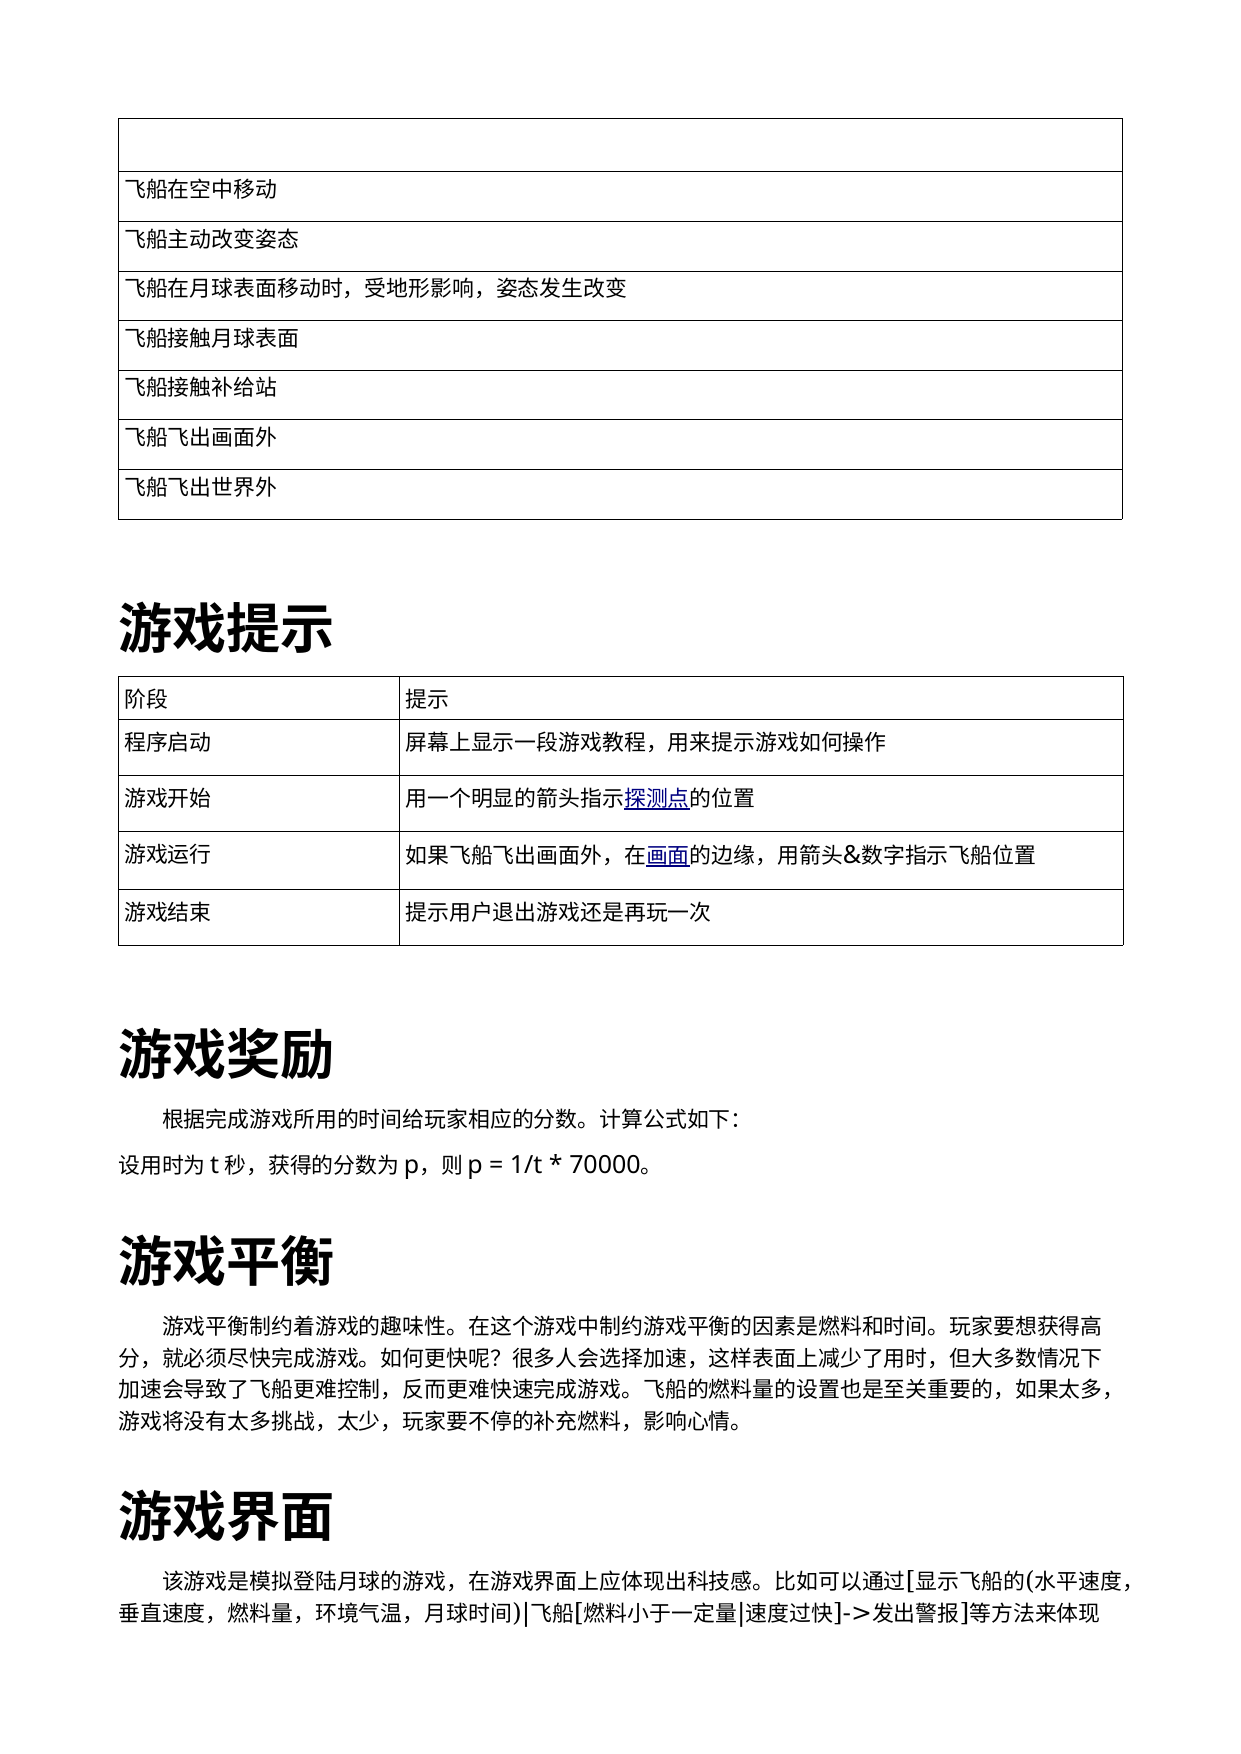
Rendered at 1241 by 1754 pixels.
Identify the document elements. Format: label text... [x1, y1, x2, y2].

table_cell 游戏运行 [119, 832, 399, 889]
text 该游戏是模拟登陆月球的游戏，在游戏界面上应体现出科技感。比如可以通过[显示飞船的(水平速度，垂直速度，燃料量，环境气温，月球时间)|飞船[燃料小于一定量|速度过快]->发出警报]等方法来体现出科技感。 [118, 1564, 1122, 1628]
table_header 阶段 [119, 677, 399, 719]
table_cell 飞船飞出画面外 [119, 420, 1122, 469]
table_cell 飞船在空中移动 [119, 172, 1122, 221]
table_cell 飞船接触月球表面 [119, 321, 1122, 370]
table_cell 飞船飞出世界外 [119, 470, 1122, 518]
table_cell 游戏结束 [119, 890, 399, 945]
table_cell 程序启动 [119, 720, 399, 775]
text 根据完成游戏所用的时间给玩家相应的分数。计算公式如下： [118, 1102, 1122, 1134]
table_header 提示 [400, 677, 1123, 719]
table_cell 屏幕上显示一段游戏教程，用来提示游戏如何操作 [400, 720, 1123, 775]
table_cell 飞船在月球表面移动时，受地形影响，姿态发生改变 [119, 272, 1122, 320]
text 游戏平衡制约着游戏的趣味性。在这个游戏中制约游戏平衡的因素是燃料和时间。玩家要想获得高分，就必须尽快完成游戏。如何更快呢？很多人会选择加速，这样表面上减少了用时，但大多数情况下加速会导致了飞船更难控制，反而更难快速完成游戏。飞船的燃料量的设置也是至关重要的，如果太多，游戏将没有太多挑战，太少，玩家要不停的补充燃料，影响心情。 [118, 1309, 1122, 1436]
table_cell 飞船接触补给站 [119, 371, 1122, 419]
subtitle 游戏奖励 [118, 1012, 1122, 1090]
table_cell 如果飞船飞出画面外，在画面的边缘，用箭头&数字指示飞船位置 [400, 832, 1123, 889]
table_cell 飞船主动改变姿态 [119, 222, 1122, 271]
table_cell 游戏开始 [119, 776, 399, 831]
table_cell 提示用户退出游戏还是再玩一次 [400, 890, 1123, 945]
table_header [119, 119, 1122, 171]
table_cell 用一个明显的箭头指示探测点的位置 [400, 776, 1123, 831]
subtitle 游戏平衡 [118, 1218, 1122, 1297]
text 设用时为t秒，获得的分数为p，则p = 1/t * 70000。 [118, 1147, 1122, 1181]
subtitle 游戏界面 [118, 1473, 1122, 1552]
subtitle 游戏提示 [118, 585, 1122, 664]
